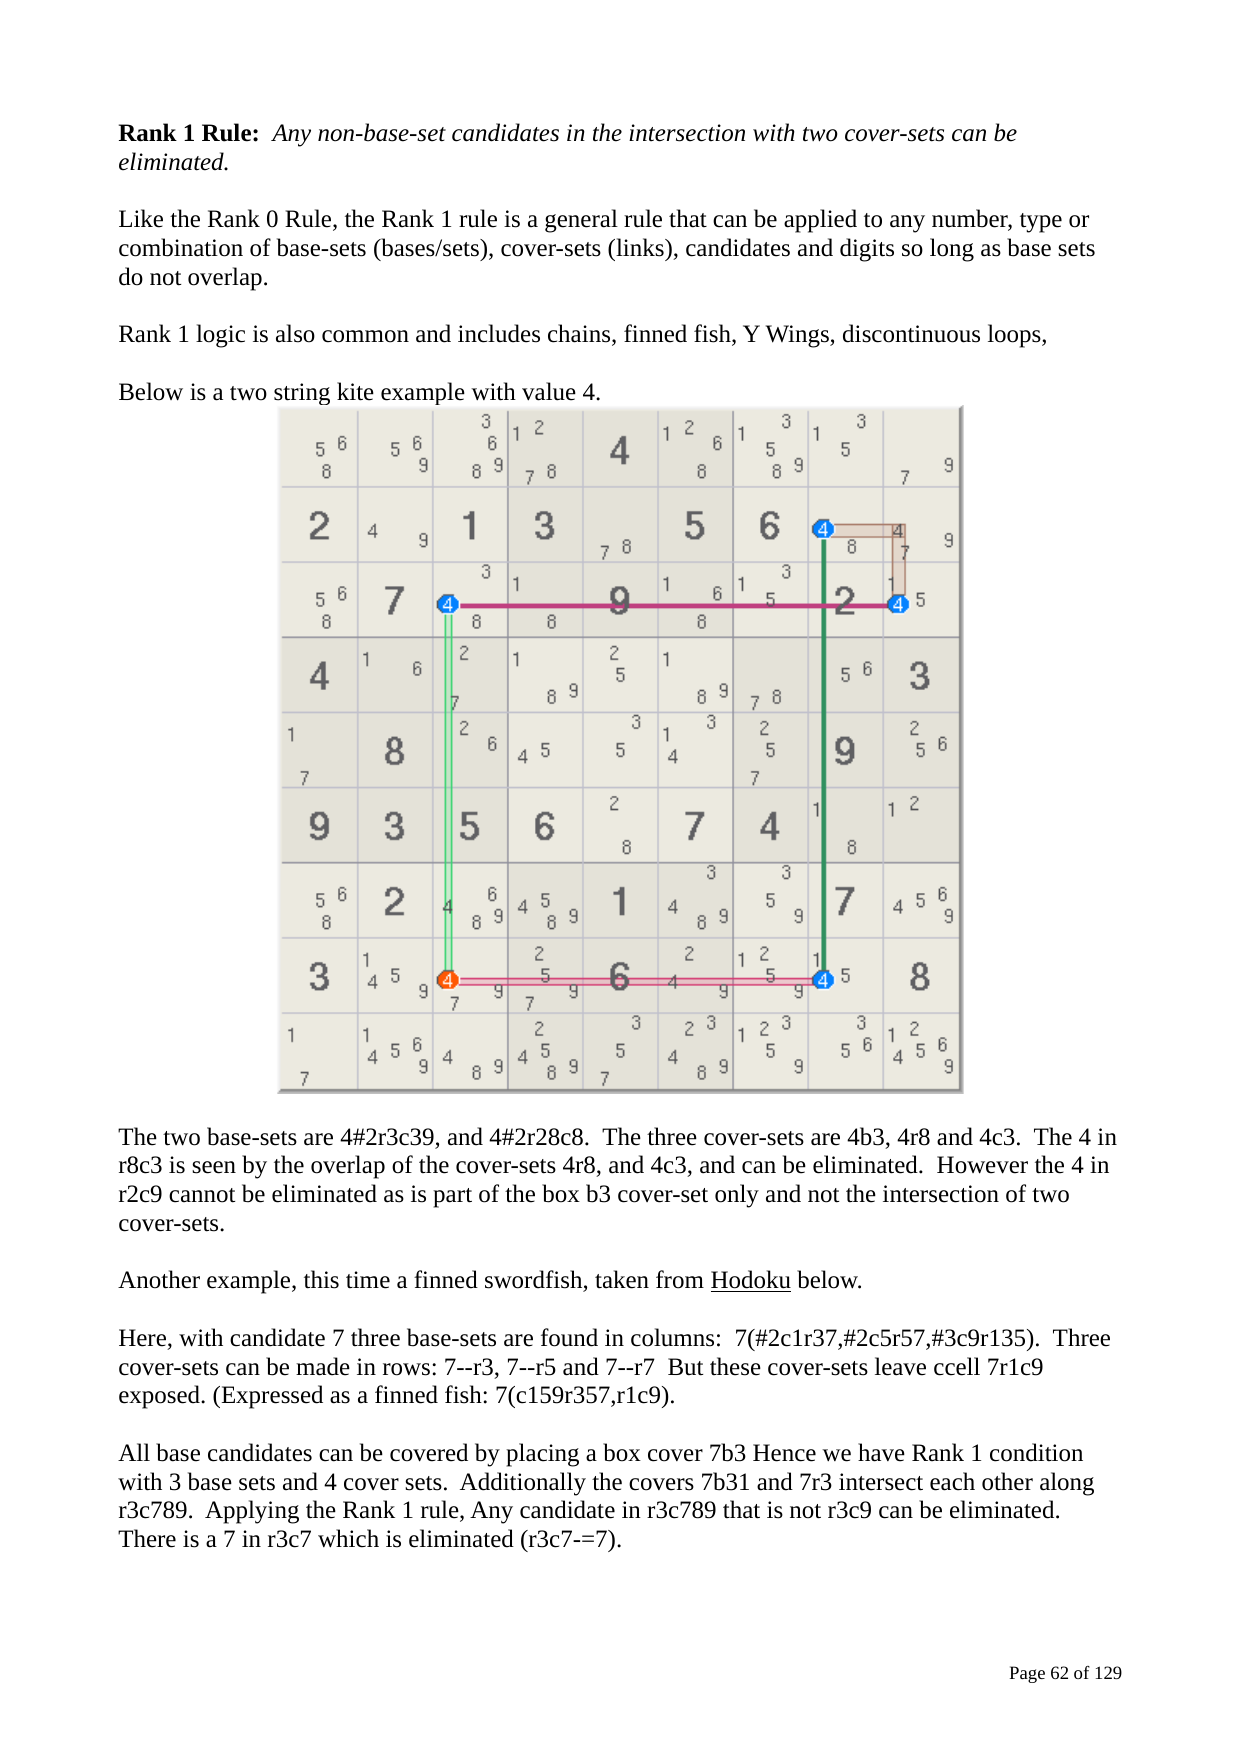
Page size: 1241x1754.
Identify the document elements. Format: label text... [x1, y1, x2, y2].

text Rank 1 logic is also common and includes chains, finned fish, Y Wings, discontinuous loops, [118, 319, 1122, 348]
text Here, with candidate 7 three base-sets are found in columns: 7(#2c1r37,#2c5r57,#3c9r135). Three cover-sets can be made in rows: 7--r3, 7--r5 and 7--r7 But these cover-sets leave ccell 7r1c9 exposed. (Expressed as a finned fish: 7(c159r357,r1c9). [118, 1323, 1122, 1409]
text The two base-sets are 4#2r3c39, and 4#2r28c8. The three cover-sets are 4b3, 4r8 and 4c3. The 4 in r8c3 is seen by the overlap of the cover-sets 4r8, and 4c3, and can be eliminated. However the 4 in r2c9 cannot be eliminated as is part of the box b3 cover-set only and not the intersection of two cover-sets. [118, 1122, 1122, 1237]
text Like the Rank 0 Rule, the Rank 1 rule is a general rule that can be applied to any number, type or combination of base-sets (bases/sets), cover-sets (links), candidates and digits so long as base sets do not overlap. [118, 204, 1122, 291]
text Below is a two string kite example with value 4. [118, 377, 1122, 406]
text Rank 1 Rule: Any non-base-set candidates in the intersection with two cover-sets can be eliminated. [118, 118, 1122, 176]
text Another example, this time a finned swordfish, taken from Hodoku below. [118, 1266, 1122, 1294]
text All base candidates can be covered by placing a box cover 7b3 Hence we have Rank 1 condition with 3 base sets and 4 cover sets. Additionally the covers 7b31 and 7r3 intersect each other along r3c789. Applying the Rank 1 rule, Any candidate in r3c789 that is not r3c9 can be eliminated. There is a 7 in r3c7 which is eliminated (r3c7-=7). [118, 1438, 1122, 1553]
picture [276, 405, 964, 1094]
